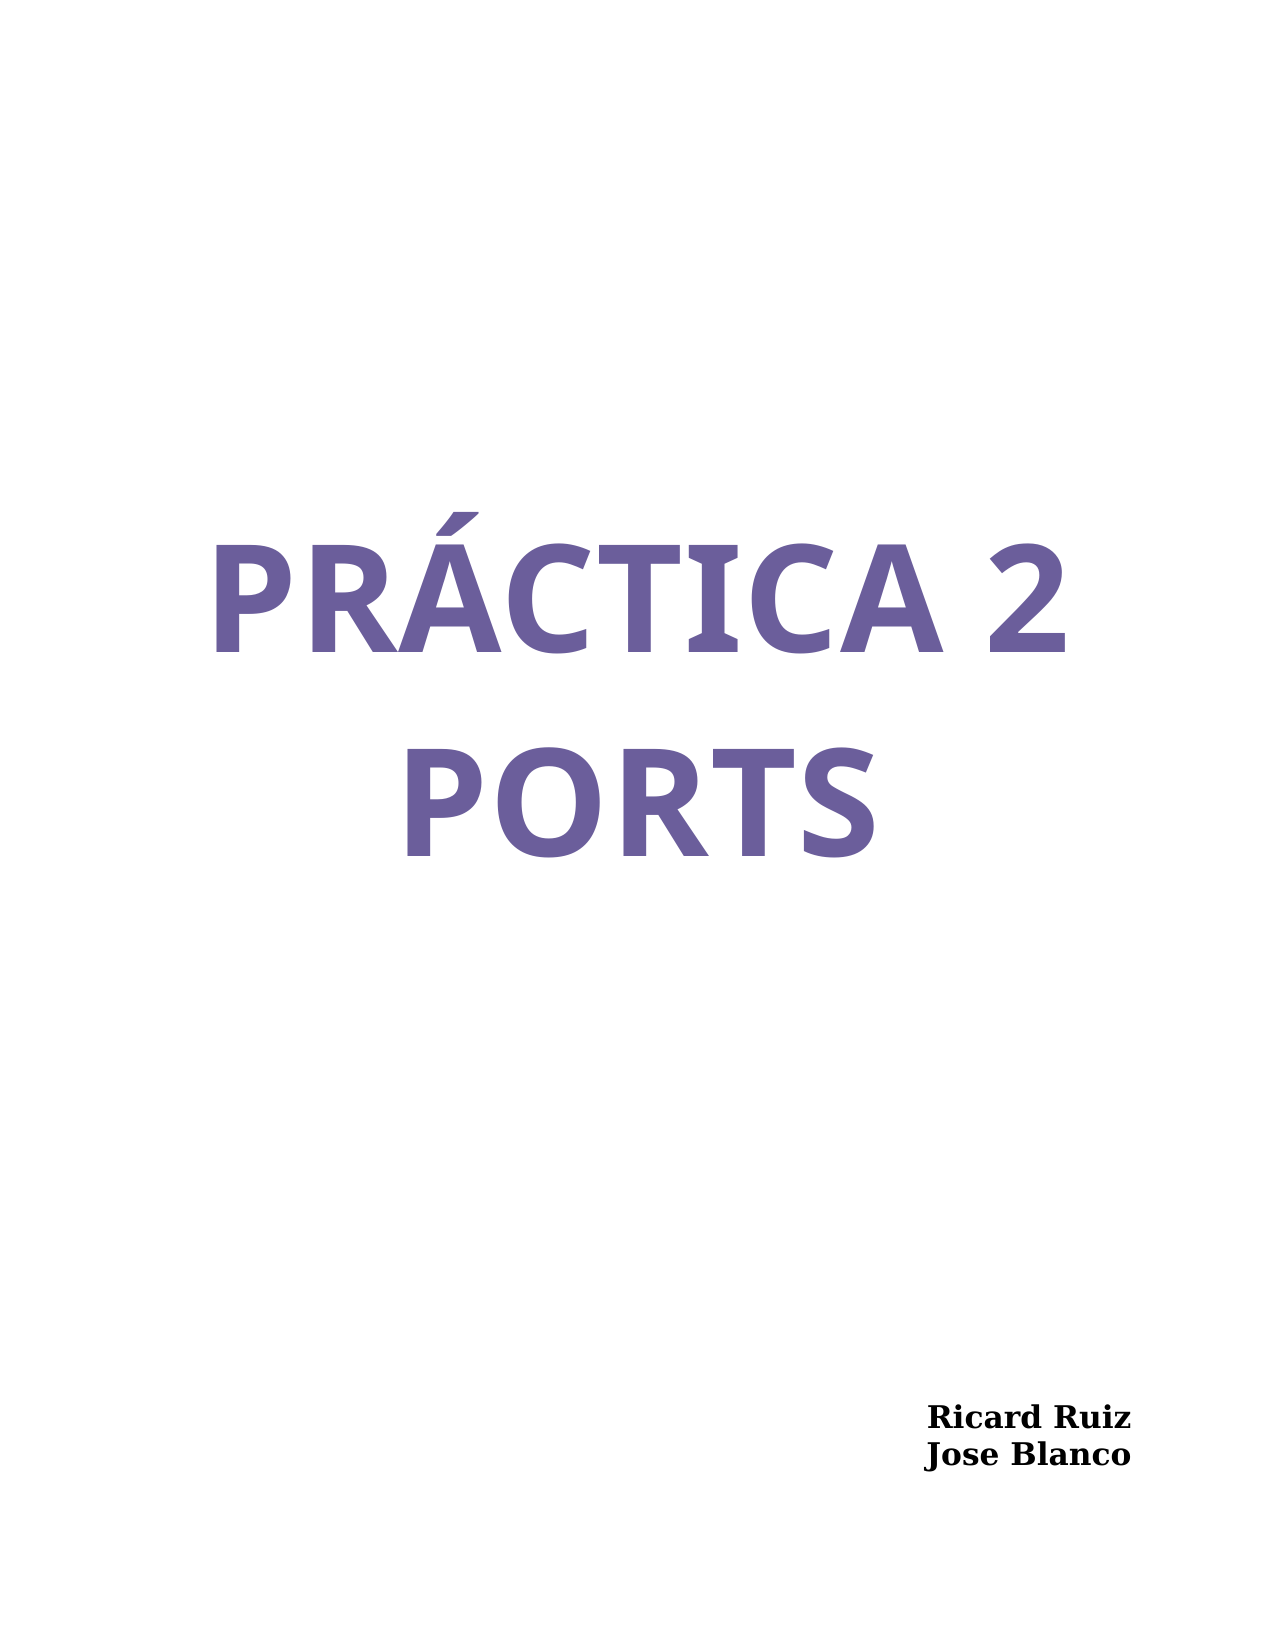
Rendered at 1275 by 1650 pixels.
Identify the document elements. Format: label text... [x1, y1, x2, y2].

text PORTS [139, 696, 1136, 898]
text PRÁCTICA 2 [139, 492, 1136, 696]
